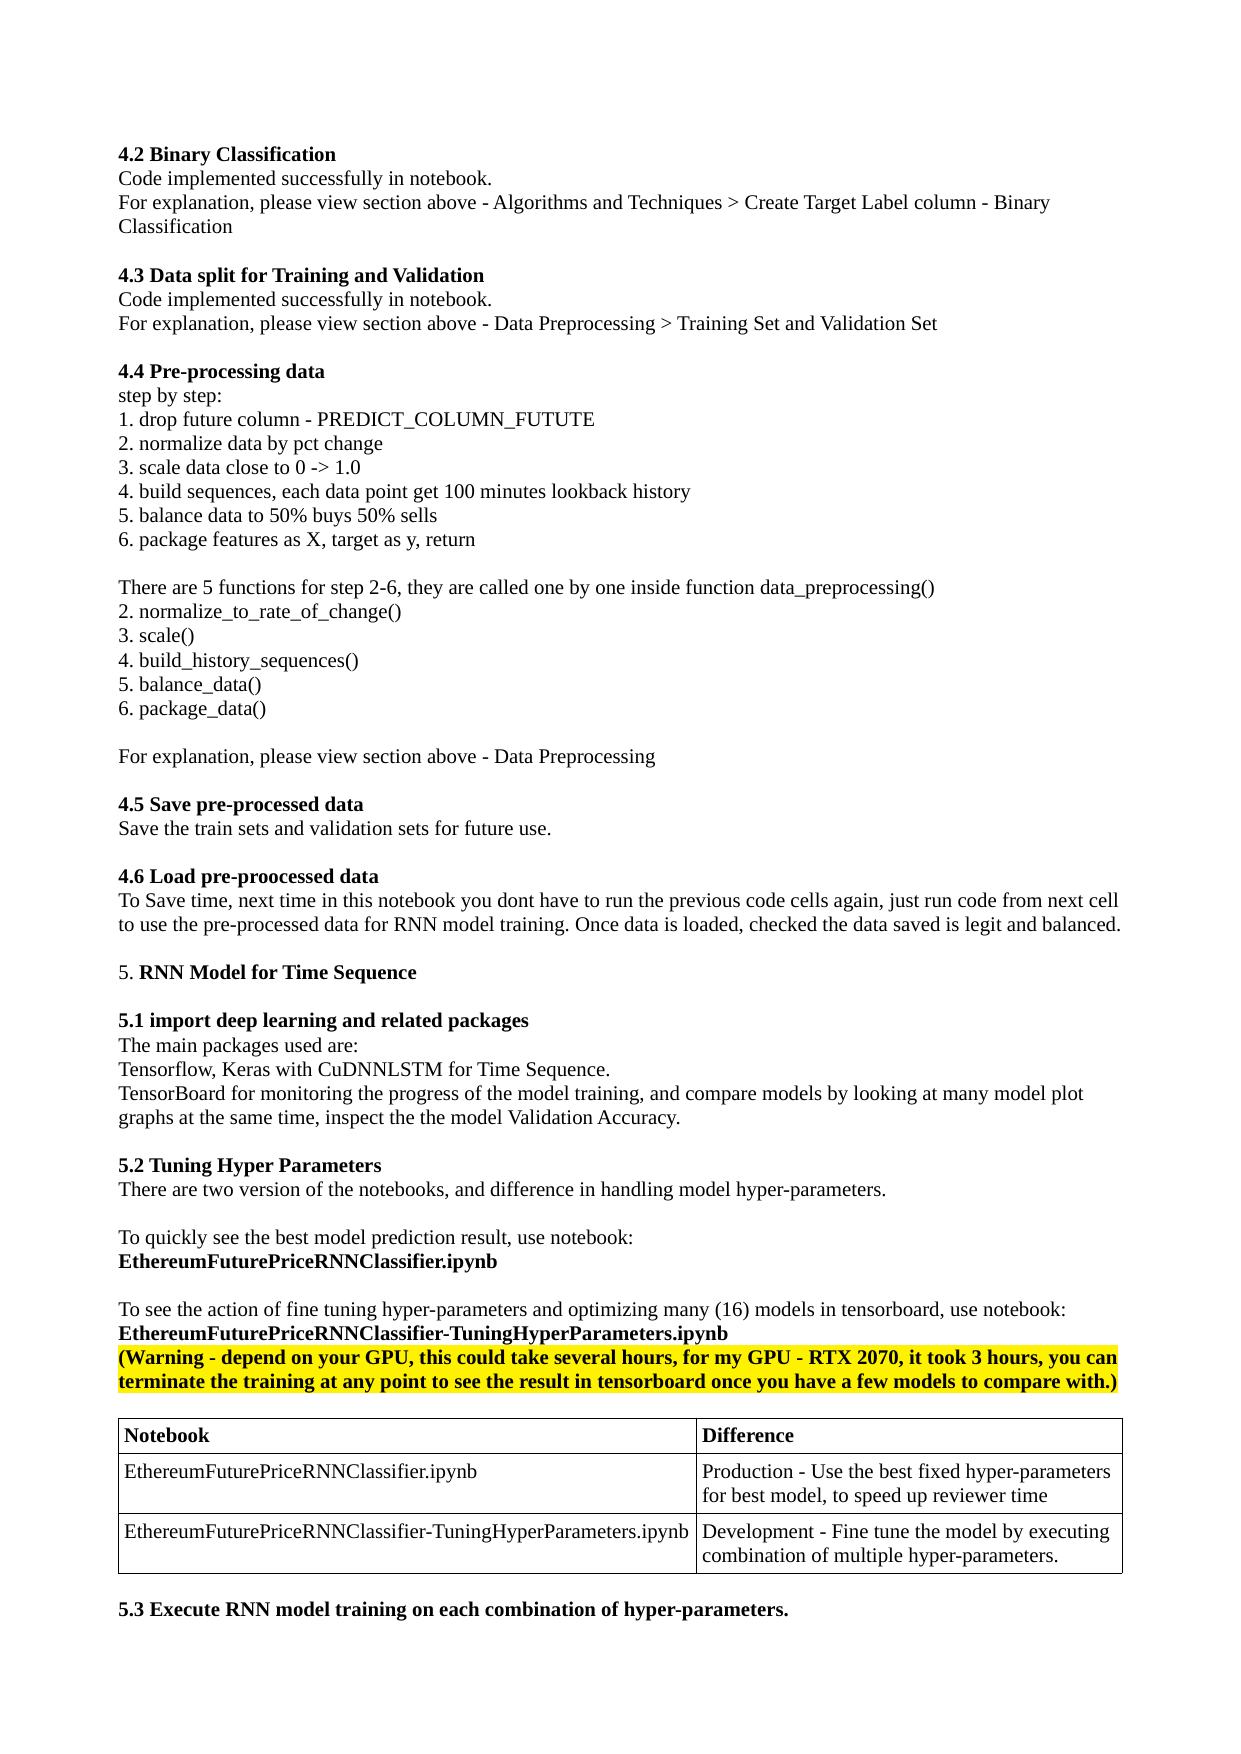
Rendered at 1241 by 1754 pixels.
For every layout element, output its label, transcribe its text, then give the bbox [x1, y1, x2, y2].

text 5. balance data to 50% buys 50% sells [118, 503, 1122, 527]
text EthereumFuturePriceRNNClassifier.ipynb [118, 1249, 1122, 1273]
text Save the train sets and validation sets for future use. [118, 816, 1122, 840]
table_cell EthereumFuturePriceRNNClassifier-TuningHyperParameters.ipynb [119, 1514, 696, 1572]
text 4.4 Pre-processing data [118, 359, 1122, 383]
table_header Notebook [119, 1419, 696, 1453]
text 5.1 import deep learning and related packages [118, 1008, 1122, 1032]
table_header Difference [697, 1419, 1122, 1453]
text EthereumFuturePriceRNNClassifier-TuningHyperParameters.ipynb [118, 1321, 1122, 1345]
text Code implemented successfully in notebook. [118, 166, 1122, 190]
text TensorBoard for monitoring the progress of the model training, and compare models by looking at many model plot graphs at the same time, inspect the the model Validation Accuracy. [118, 1081, 1122, 1129]
text The main packages used are: [118, 1032, 1122, 1057]
text 5.2 Tuning Hyper Parameters [118, 1153, 1122, 1177]
text 2. normalize_to_rate_of_change() [118, 599, 1122, 623]
text 4. build sequences, each data point get 100 minutes lookback history [118, 479, 1122, 503]
text (Warning - depend on your GPU, this could take several hours, for my GPU - RTX 2070, it took 3 hours, you can terminate the training at any point to see the result in tensorboard once you have a few models to compare with.) [118, 1345, 1122, 1393]
text Tensorflow, Keras with CuDNNLSTM for Time Sequence. [118, 1057, 1122, 1081]
text There are 5 functions for step 2-6, they are called one by one inside function data_preprocessing() [118, 575, 1122, 599]
text 4.6 Load pre-proocessed data [118, 864, 1122, 888]
text For explanation, please view section above - Data Preprocessing > Training Set and Validation Set [118, 311, 1122, 335]
text To Save time, next time in this notebook you dont have to run the previous code cells again, just run code from next cell to use the pre-processed data for RNN model training. Once data is loaded, checked the data saved is legit and balanced. [118, 888, 1122, 936]
text 5. balance_data() [118, 672, 1122, 696]
text 4.3 Data split for Training and Validation [118, 262, 1122, 287]
text To quickly see the best model prediction result, use notebook: [118, 1225, 1122, 1249]
text There are two version of the notebooks, and difference in handling model hyper-parameters. [118, 1177, 1122, 1201]
table_cell Production - Use the best fixed hyper-parameters for best model, to speed up reviewer time [697, 1454, 1122, 1513]
table_cell Development - Fine tune the model by executing combination of multiple hyper-parameters. [697, 1514, 1122, 1572]
text Code implemented successfully in notebook. [118, 287, 1122, 311]
text To see the action of fine tuning hyper-parameters and optimizing many (16) models in tensorboard, use notebook: [118, 1297, 1122, 1321]
text For explanation, please view section above - Data Preprocessing [118, 744, 1122, 768]
text For explanation, please view section above - Algorithms and Techniques > Create Target Label column - Binary Classification [118, 190, 1122, 238]
text 3. scale data close to 0 -> 1.0 [118, 455, 1122, 479]
text 6. package features as X, target as y, return [118, 527, 1122, 551]
text 4. build_history_sequences() [118, 647, 1122, 672]
text 5. RNN Model for Time Sequence [118, 960, 1122, 984]
text 2. normalize data by pct change [118, 431, 1122, 455]
text 6. package_data() [118, 696, 1122, 720]
text 4.2 Binary Classification [118, 142, 1122, 166]
text 3. scale() [118, 623, 1122, 647]
text 5.3 Execute RNN model training on each combination of hyper-parameters. [118, 1597, 1122, 1621]
text 1. drop future column - PREDICT_COLUMN_FUTUTE [118, 407, 1122, 431]
text 4.5 Save pre-processed data [118, 792, 1122, 816]
table_cell EthereumFuturePriceRNNClassifier.ipynb [119, 1454, 696, 1513]
text step by step: [118, 383, 1122, 407]
